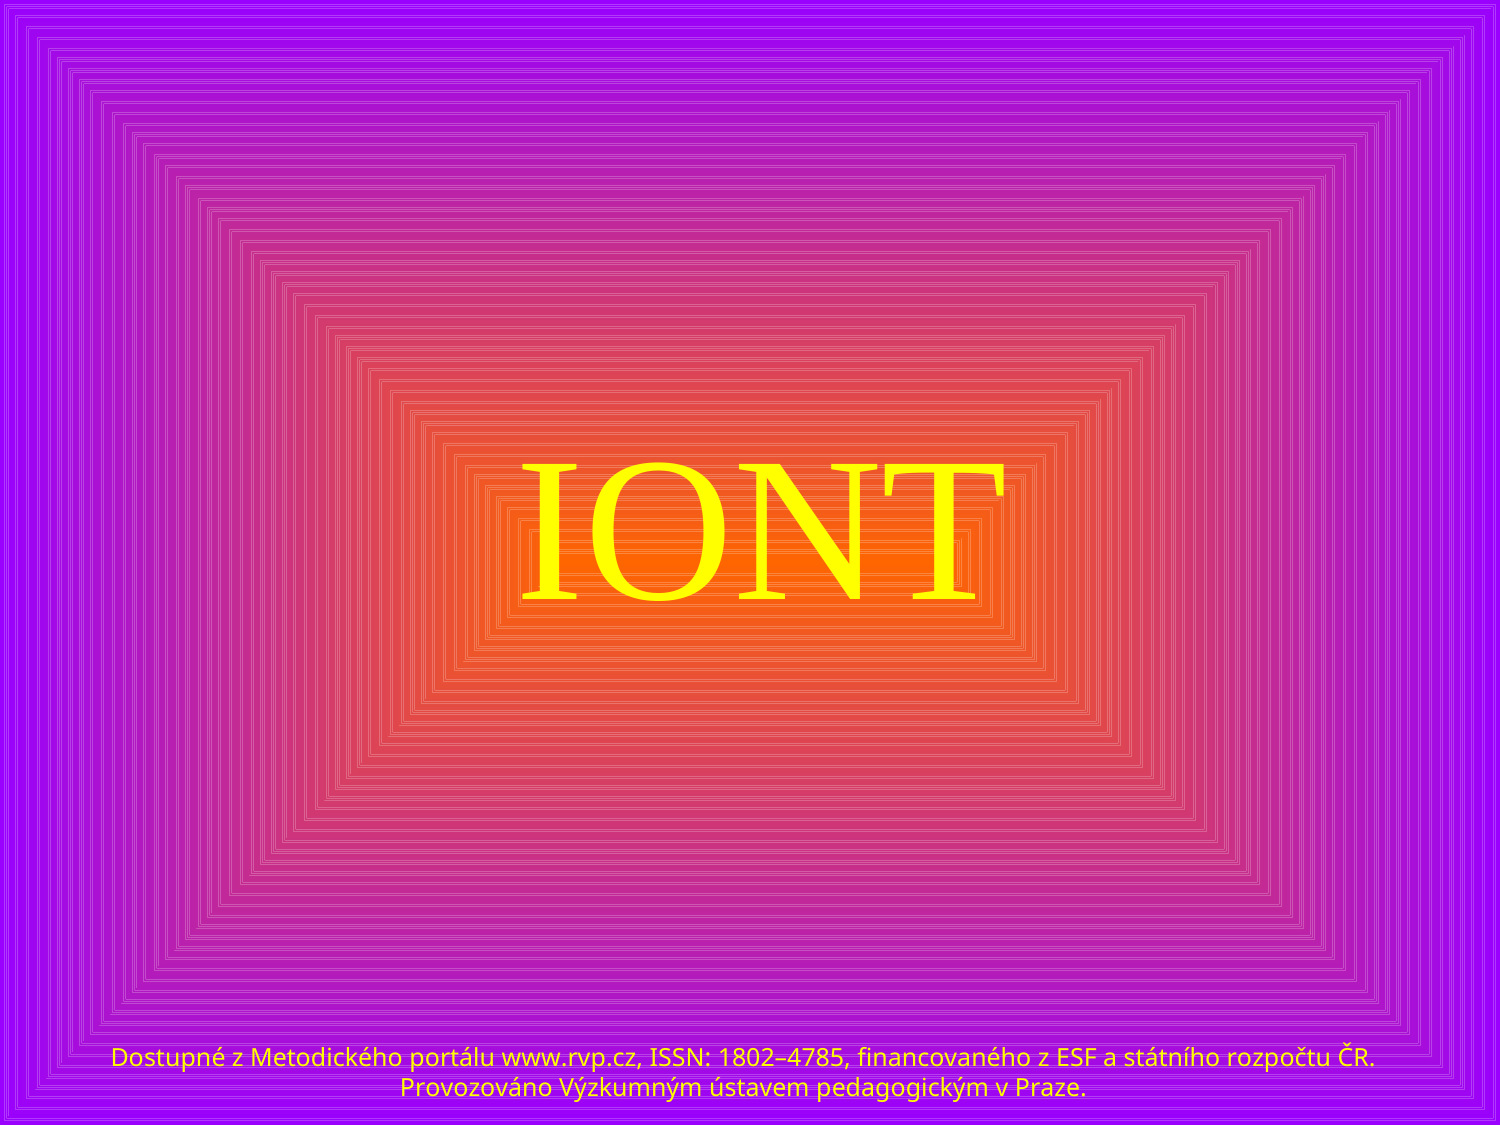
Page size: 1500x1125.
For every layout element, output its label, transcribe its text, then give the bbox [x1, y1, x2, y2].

text_box Dostupné z Metodického portálu www.rvp.cz, ISSN: 1802–4785, financovaného z ESF a státního rozpočtu ČR. Provozováno Výzkumným ústavem pedagogickým v Praze. [35, 1041, 1454, 1102]
text_box IONT [100, 385, 1424, 649]
